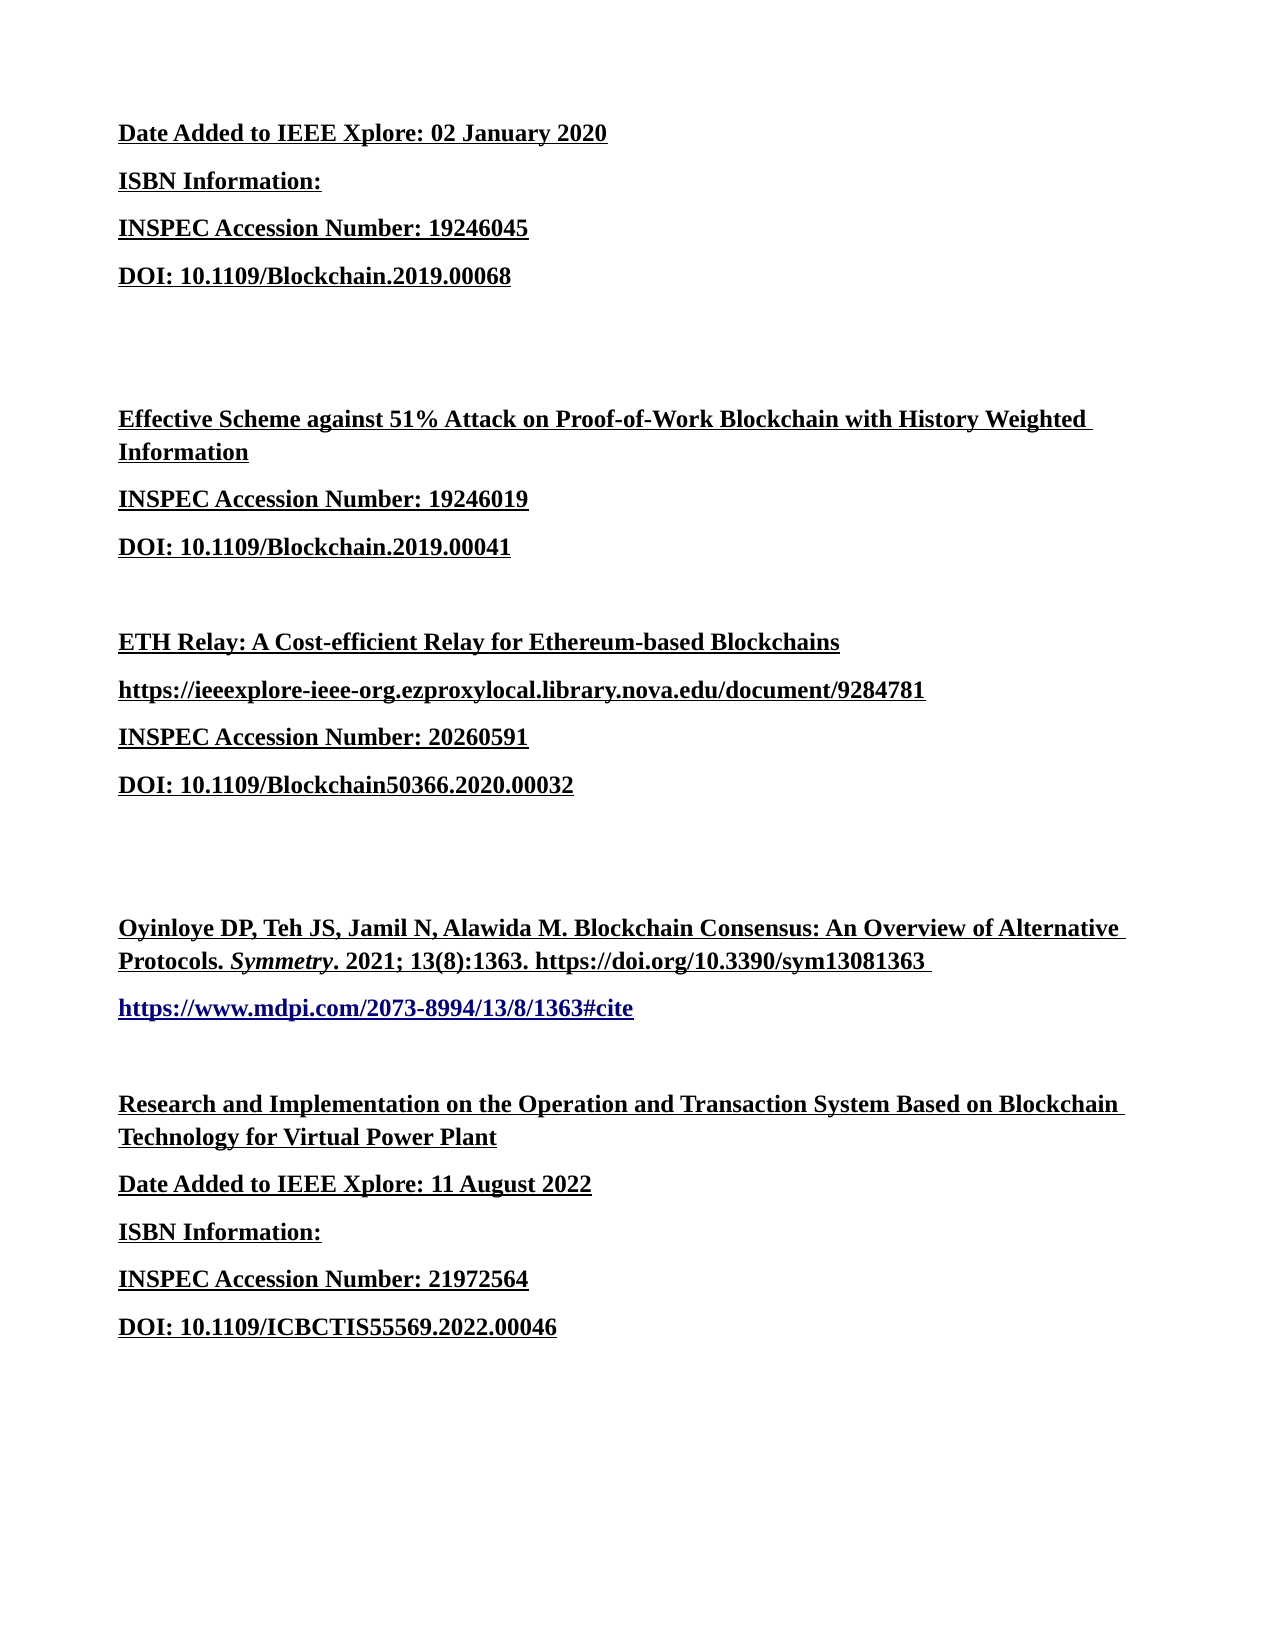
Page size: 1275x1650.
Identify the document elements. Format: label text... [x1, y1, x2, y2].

text Research and Implementation on the Operation and Transaction System Based on Blockchain Technology for Virtual Power Plant [118, 1089, 1157, 1150]
text Date Added to IEEE Xplore: 02 January 2020 [118, 118, 1157, 147]
text Date Added to IEEE Xplore: 11 August 2022 [118, 1169, 1157, 1198]
text Effective Scheme against 51% Attack on Proof-of-Work Blockchain with History Weighted Information [118, 404, 1157, 466]
text DOI: 10.1109/Blockchain50366.2020.00032 [118, 770, 1157, 799]
text INSPEC Accession Number: 21972564 [118, 1264, 1157, 1293]
text INSPEC Accession Number: 19246019 [118, 484, 1157, 513]
text ISBN Information: [118, 166, 1157, 194]
text https://ieeexplore-ieee-org.ezproxylocal.library.nova.edu/document/9284781 [118, 675, 1157, 703]
text https://www.mdpi.com/2073-8994/13/8/1363#cite [118, 993, 1157, 1022]
text DOI: 10.1109/Blockchain.2019.00041 [118, 532, 1157, 561]
text DOI: 10.1109/Blockchain.2019.00068 [118, 261, 1157, 290]
text Oyinloye DP, Teh JS, Jamil N, Alawida M. Blockchain Consensus: An Overview of Alternative Protocols. Symmetry. 2021; 13(8):1363. https://doi.org/10.3390/sym13081363 [118, 913, 1157, 974]
text DOI: 10.1109/ICBCTIS55569.2022.00046 [118, 1312, 1157, 1341]
text ETH Relay: A Cost-efficient Relay for Ethereum-based Blockchains [118, 627, 1157, 656]
text INSPEC Accession Number: 19246045 [118, 213, 1157, 242]
text ISBN Information: [118, 1217, 1157, 1246]
text INSPEC Accession Number: 20260591 [118, 722, 1157, 751]
